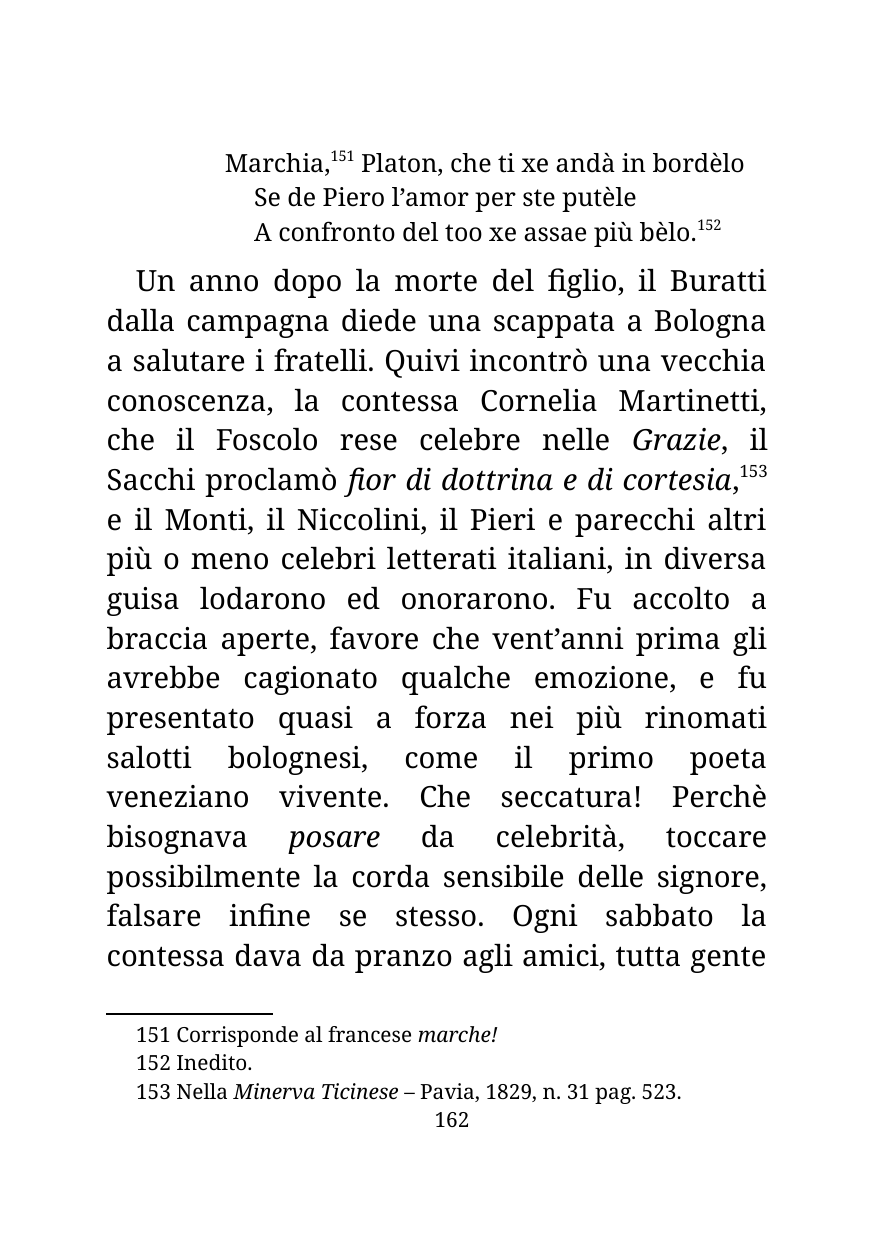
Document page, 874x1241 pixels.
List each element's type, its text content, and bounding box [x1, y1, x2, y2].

text Nella Minerva Ticinese – Pavia, 1829, n. 31 pag. 523. [106, 1077, 768, 1105]
text Corrisponde al francese marche! [106, 1020, 768, 1048]
text Marchia, Platon, che ti xe andà in bordèlo Se de Piero l’amor per ste putèle A confronto del too xe assae più bèlo. [224, 146, 768, 248]
text Inedito. [106, 1048, 768, 1077]
text Un anno dopo la morte del figlio, il Buratti dalla campagna diede una scappata a Bologna a salutare i fratelli. Quivi incontrò una vecchia conoscenza, la contessa Cornelia Martinetti, che il Foscolo rese celebre nelle Grazie, il Sacchi proclamò fior di dottrina e di cortesia, e il Monti, il Niccolini, il Pieri e parecchi altri più o meno celebri letterati italiani, in diversa guisa lodarono ed onorarono. Fu accolto a braccia aperte, favore che vent’anni prima gli avrebbe cagionato qualche emozione, e fu presentato quasi a forza nei più rinomati salotti bolognesi, come il primo poeta veneziano vivente. Che seccatura! Perchè bisognava posare da celebrità, toccare possibilmente la corda sensibile delle signore, falsare infine se stesso. Ogni sabbato la contessa dava da pranzo agli amici, tutta gente [106, 261, 768, 975]
